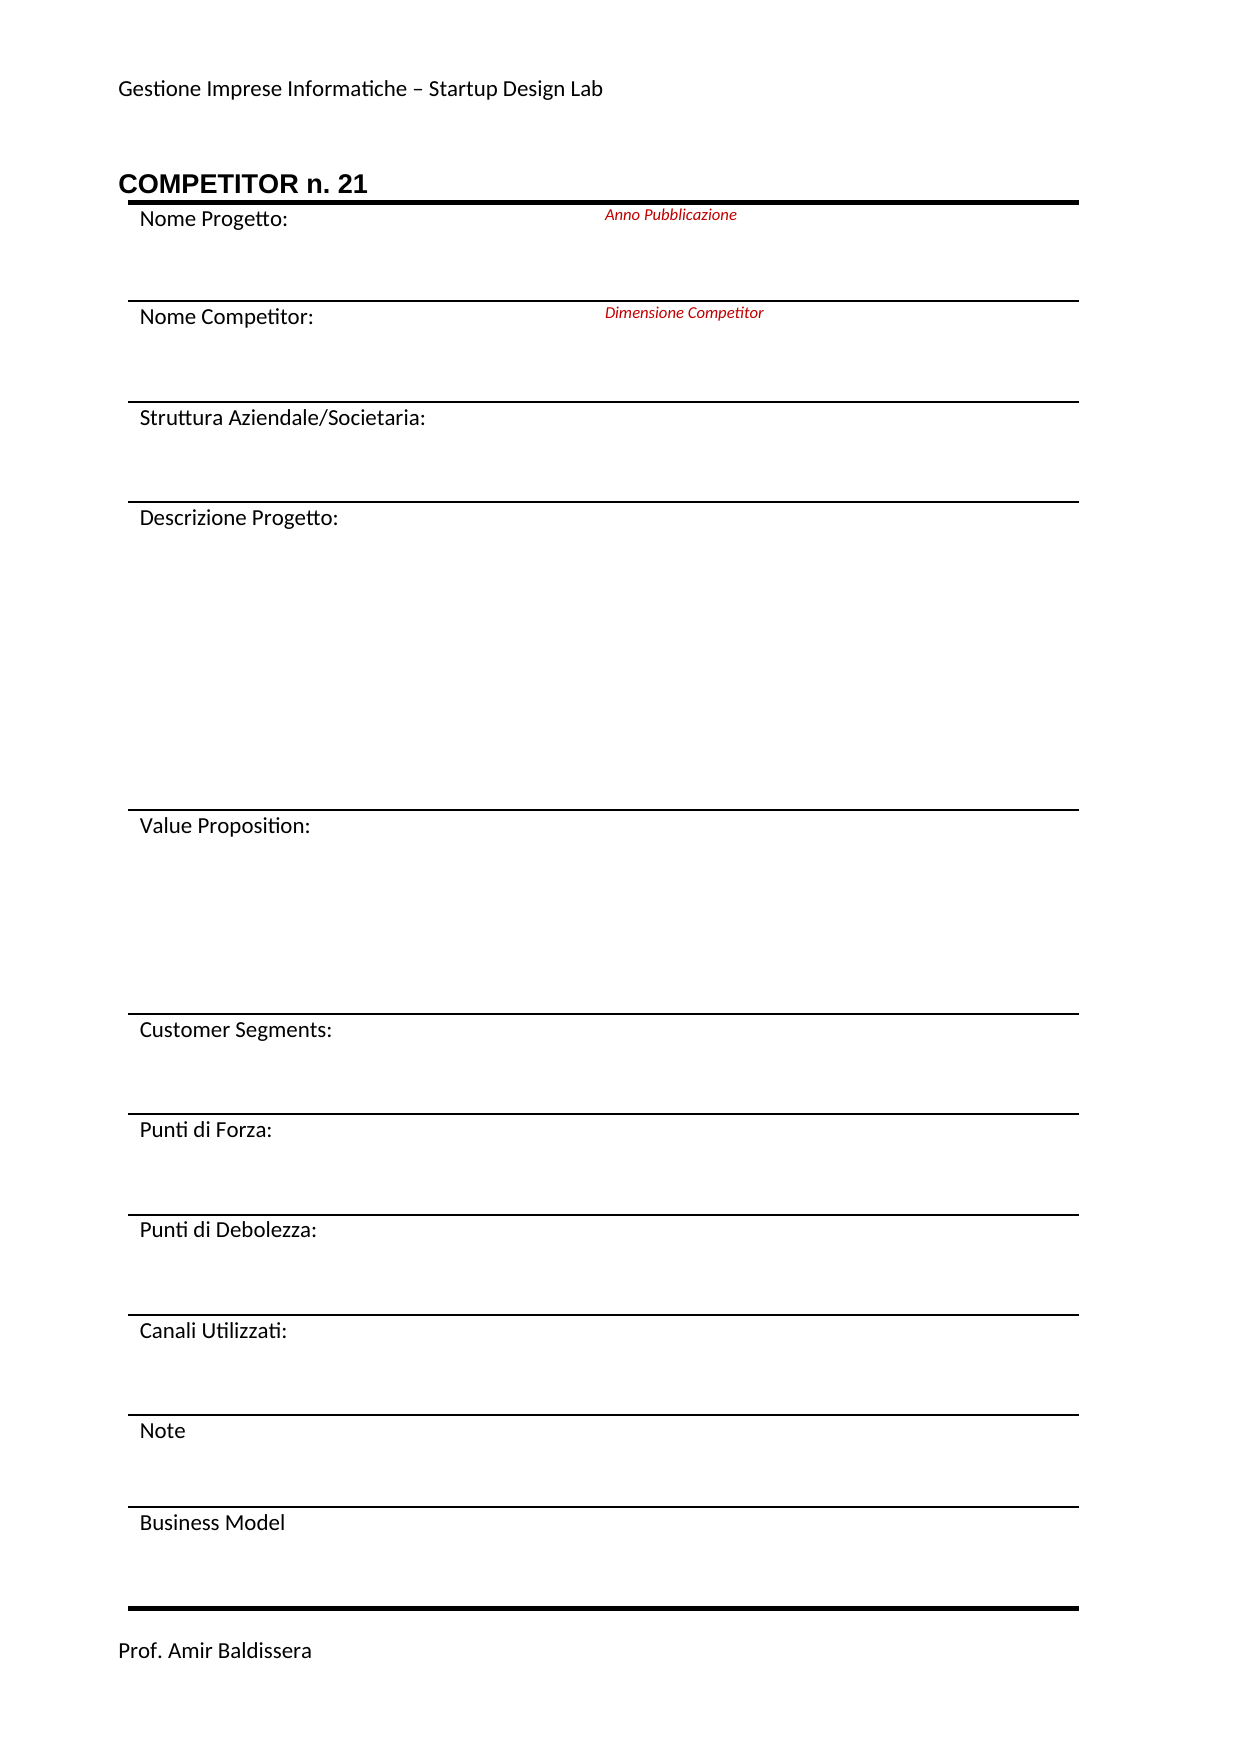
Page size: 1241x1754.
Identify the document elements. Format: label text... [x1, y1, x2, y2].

table_cell Punti di Debolezza: [128, 1216, 1078, 1314]
table_cell Canali Utilizzati: [128, 1316, 1078, 1414]
table_cell Punti di Forza: [128, 1115, 1078, 1213]
subtitle COMPETITOR n. 21 [118, 168, 1122, 200]
table_cell Note [128, 1416, 1078, 1506]
table_cell Business Model [128, 1508, 1078, 1606]
table_cell Value Proposition: [128, 811, 1078, 1013]
table_cell Descrizione Progetto: [128, 503, 1078, 809]
table_header Nome Progetto: [128, 205, 593, 300]
table_cell Struttura Aziendale/Societaria: [128, 403, 1078, 501]
table_cell Customer Segments: [128, 1015, 1078, 1113]
table_cell Nome Competitor: [128, 302, 593, 401]
table_cell Dimensione Competitor [594, 302, 1078, 401]
table_header Anno Pubblicazione [594, 205, 1078, 300]
